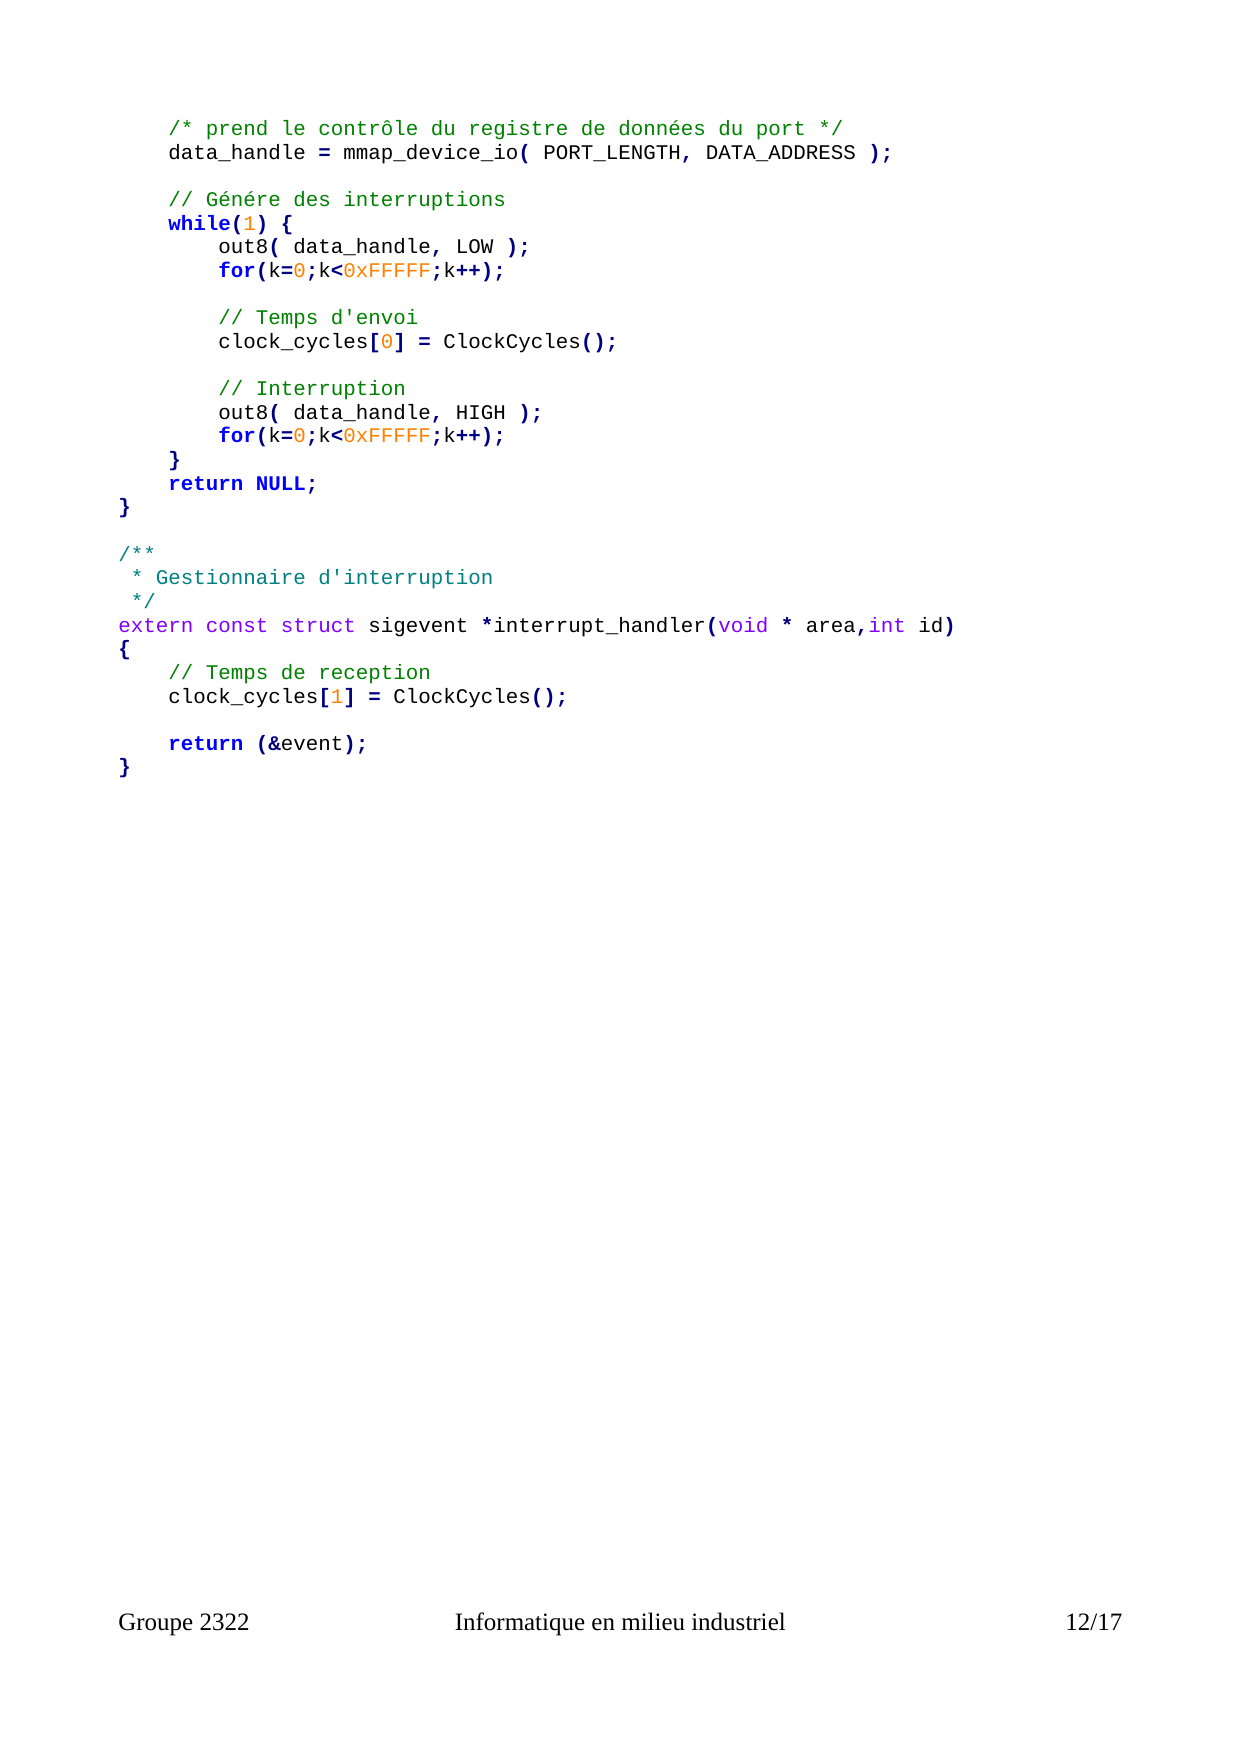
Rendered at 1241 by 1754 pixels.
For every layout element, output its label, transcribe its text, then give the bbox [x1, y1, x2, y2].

text data_handle = mmap_device_io( PORT_LENGTH, DATA_ADDRESS ); [118, 142, 1122, 165]
text return (&event); [118, 733, 1122, 757]
text out8( data_handle, LOW ); [118, 236, 1122, 260]
text return NULL; [118, 473, 1122, 496]
text /** [118, 544, 1122, 567]
text extern const struct sigevent *interrupt_handler(void * area,int id) [118, 615, 1122, 638]
text } [118, 757, 1122, 780]
text clock_cycles[0] = ClockCycles(); [118, 331, 1122, 354]
text } [118, 496, 1122, 520]
text out8( data_handle, HIGH ); [118, 402, 1122, 426]
text /* prend le contrôle du registre de données du port */ [118, 118, 1122, 142]
text clock_cycles[1] = ClockCycles(); [118, 686, 1122, 709]
text // Interruption [118, 378, 1122, 402]
text for(k=0;k<0xFFFFF;k++); [118, 426, 1122, 449]
text { [118, 638, 1122, 662]
text // Temps d'envoi [118, 307, 1122, 331]
text } [118, 449, 1122, 473]
text // Temps de reception [118, 662, 1122, 686]
text */ [118, 591, 1122, 615]
text * Gestionnaire d'interruption [118, 567, 1122, 591]
text for(k=0;k<0xFFFFF;k++); [118, 260, 1122, 284]
text while(1) { [118, 213, 1122, 236]
text // Génére des interruptions [118, 189, 1122, 213]
